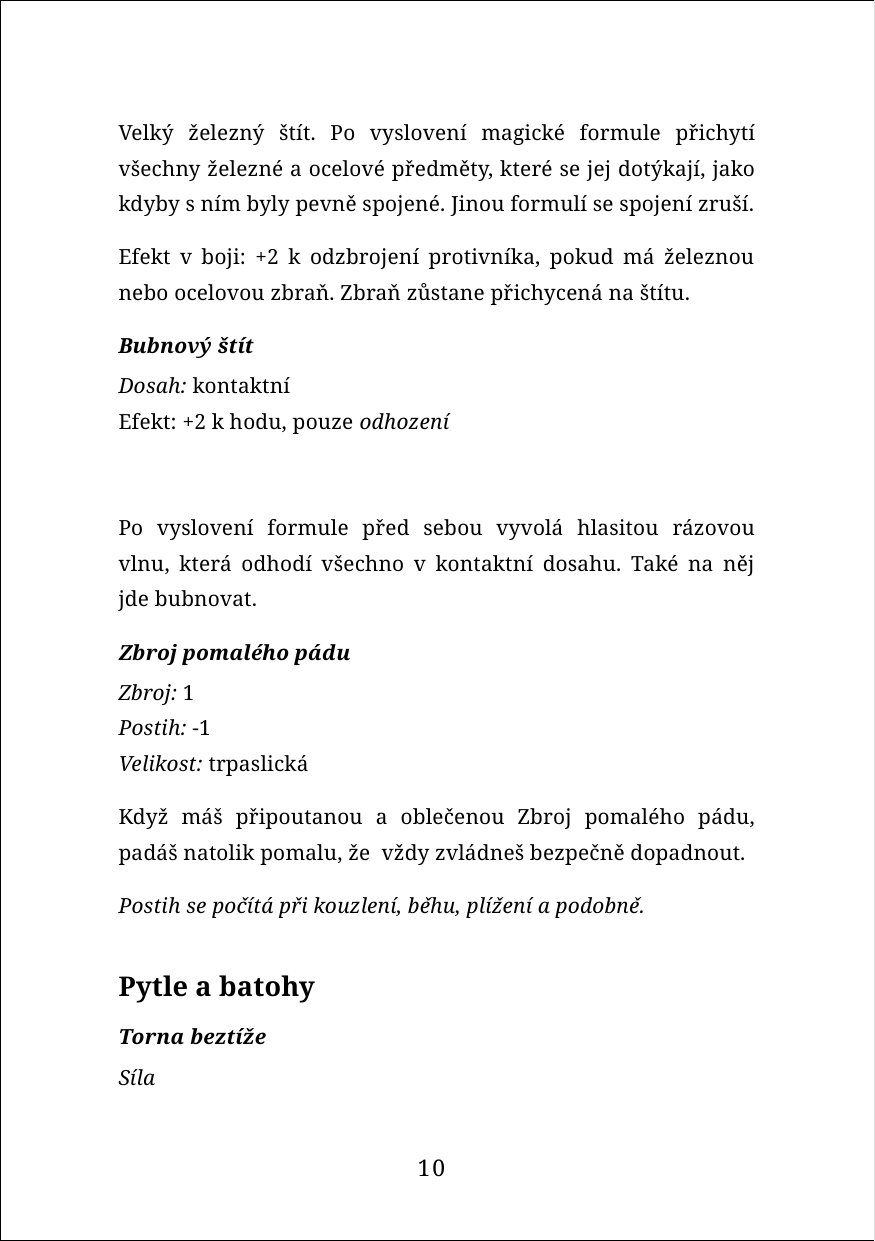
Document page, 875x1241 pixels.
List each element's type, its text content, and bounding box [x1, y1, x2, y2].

subtitle Zbroj pomalého pádu [118, 638, 756, 666]
text Velký železný štít. Po vyslovení magické formule přichytí všechny železné a ocelové předměty, které se jej dotýkají, jako kdyby s ním byly pevně spojené. Jinou formulí se spojení zruší. [118, 118, 756, 218]
text Zbroj: 1 Postih: -1 Velikost: trpaslická [118, 678, 756, 777]
text Když máš připoutanou a oblečenou Zbroj pomalého pádu, padáš natolik pomalu, že vždy zvládneš bezpečně dopadnout. [118, 802, 756, 866]
subtitle Bubnový štít [118, 331, 756, 360]
subtitle Pytle a batohy [118, 968, 756, 1005]
subtitle Torna beztíže [118, 1022, 756, 1051]
text Síla [118, 1063, 756, 1091]
text Dosah: kontaktní Efekt: +2 k hodu, pouze odhození [118, 371, 756, 435]
text Postih se počítá při kouzlení, běhu, plížení a podobně. [118, 891, 756, 919]
text Po vyslovení formule před sebou vyvolá hlasitou rázovou vlnu, která odhodí všechno v kontaktní dosahu. Také na něj jde bubnovat. [118, 513, 756, 613]
text Efekt v boji: +2 k odzbrojení protivníka, pokud má železnou nebo ocelovou zbraň. Zbraň zůstane přichycená na štítu. [118, 242, 756, 306]
